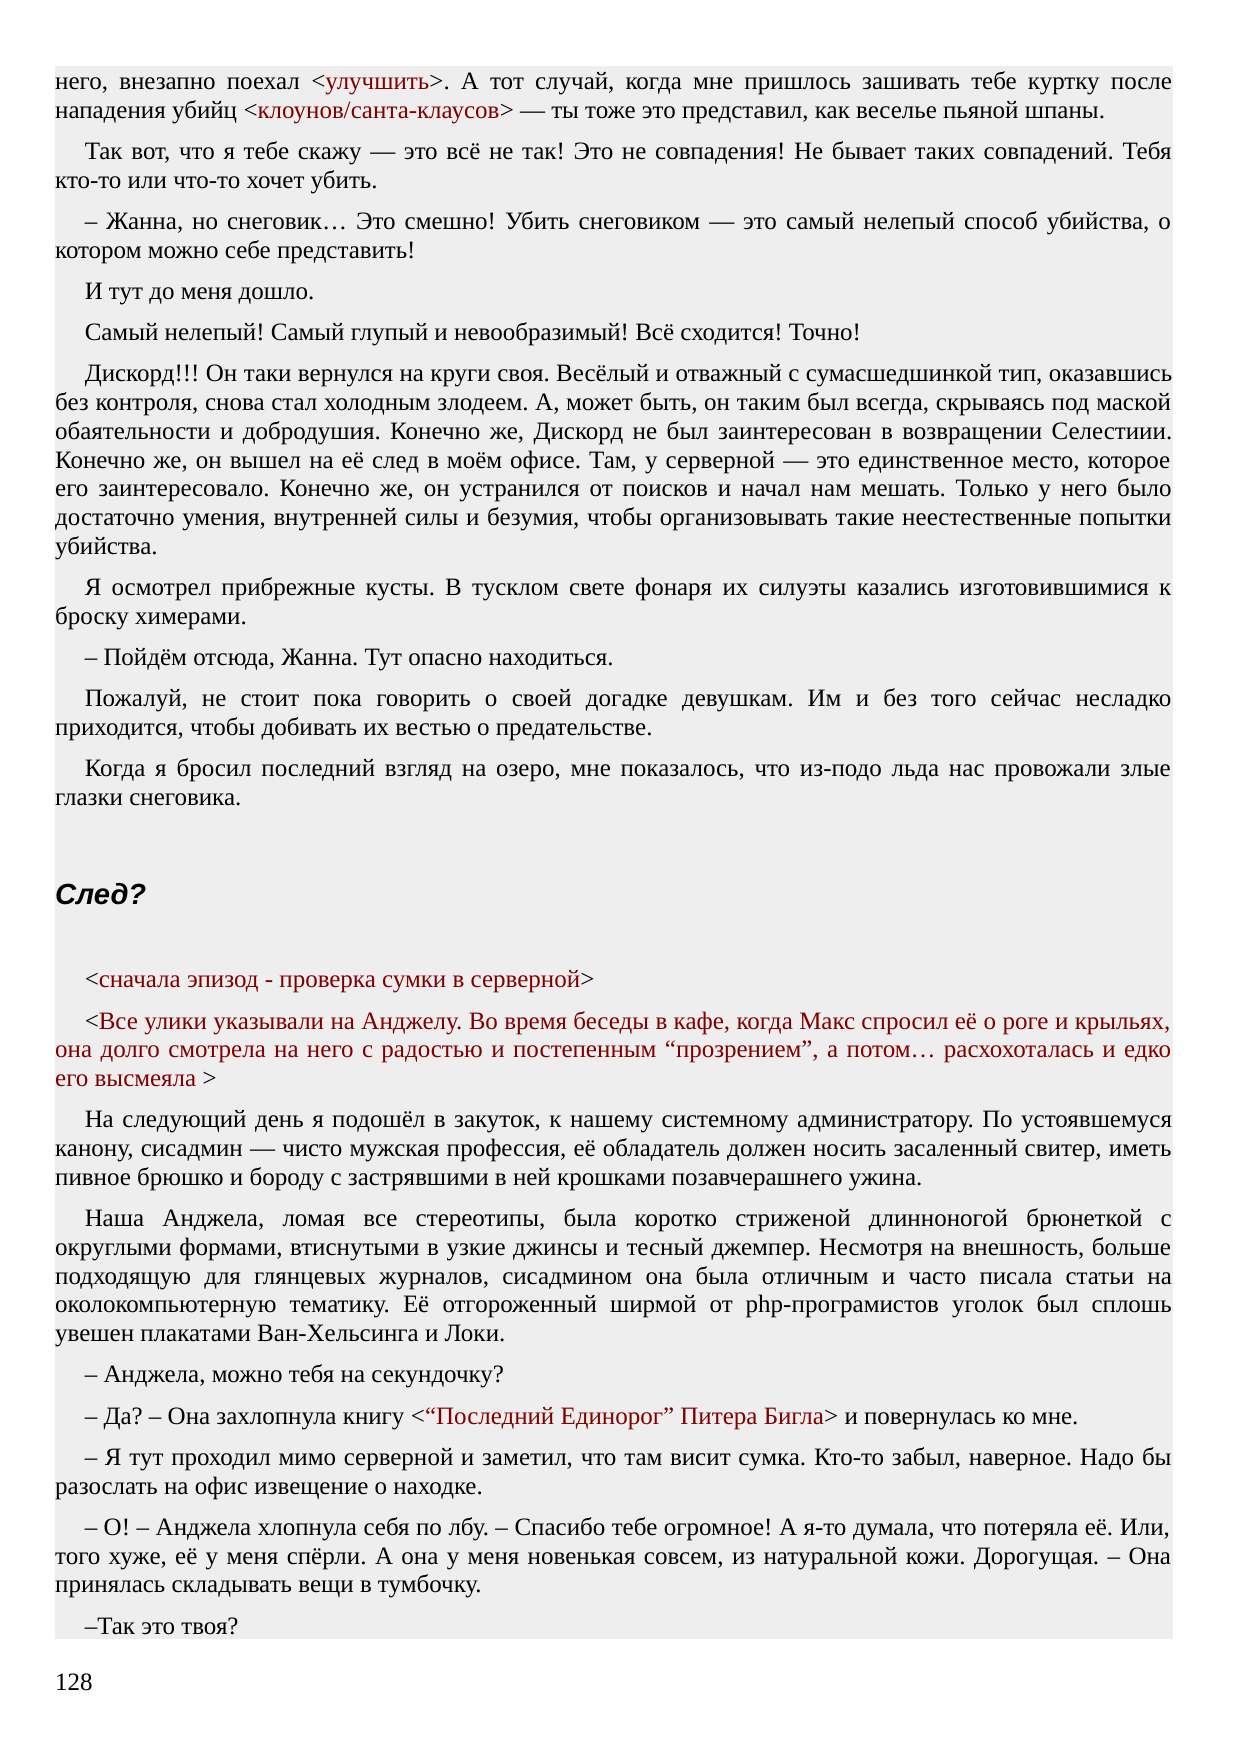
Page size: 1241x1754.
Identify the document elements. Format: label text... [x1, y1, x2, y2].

text Наша Анджела, ломая все стереотипы, была коротко стриженой длинноногой брюнеткой с округлыми формами, втиснутыми в узкие джинсы и тесный джемпер. Несмотря на внешность, больше подходящую для глянцевых журналов, сисадмином она была отличным и часто писала статьи на околокомпьютерную тематику. Её отгороженный ширмой от php-програмистов уголок был сплошь увешен плакатами Ван-Хельсинга и Локи. [55, 1203, 1173, 1347]
text На следующий день я подошёл в закуток, к нашему системному администратору. По устоявшемуся канону, сисадмин — чисто мужская профессия, её обладатель должен носить засаленный свитер, иметь пивное брюшко и бороду с застрявшими в ней крошками позавчерашнего ужина. [55, 1104, 1173, 1191]
text – Да? – Она захлопнула книгу <“Последний Единорог” Питера Бигла> и повернулась ко мне. [55, 1401, 1173, 1429]
text него, внезапно поехал <улучшить>. А тот случай, когда мне пришлось зашивать тебе куртку после нападения убийц <клоунов/санта-клаусов> — ты тоже это представил, как веселье пьяной шпаны. [55, 66, 1173, 123]
text Самый нелепый! Самый глупый и невообразимый! Всё сходится! Точно! [55, 317, 1173, 346]
text И тут до меня дошло. [55, 276, 1173, 305]
text Пожалуй, не стоит пока говорить о своей догадке девушкам. Им и без того сейчас несладко приходится, чтобы добивать их вестью о предательстве. [55, 683, 1173, 741]
text – Анджела, можно тебя на секундочку? [55, 1359, 1173, 1388]
text – Пойдём отсюда, Жанна. Тут опасно находиться. [55, 642, 1173, 671]
text Дискорд!!! Он таки вернулся на круги своя. Весёлый и отважный с сумасшедшинкой тип, оказавшись без контроля, снова стал холодным злодеем. А, может быть, он таким был всегда, скрываясь под маской обаятельности и добродушия. Конечно же, Дискорд не был заинтересован в возвращении Селестиии. Конечно же, он вышел на её след в моём офисе. Там, у серверной — это единственное место, которое его заинтересовало. Конечно же, он устранился от поисков и начал нам мешать. Только у него было достаточно умения, внутренней силы и безумия, чтобы организовывать такие неестественные попытки убийства. [55, 358, 1173, 560]
text <сначала эпизод - проверка сумки в серверной> [55, 964, 1173, 993]
text Так вот, что я тебе скажу — это всё не так! Это не совпадения! Не бывает таких совпадений. Тебя кто-то или что-то хочет убить. [55, 136, 1173, 193]
text – Я тут проходил мимо серверной и заметил, что там висит сумка. Кто-то забыл, наверное. Надо бы разослать на офис извещение о находке. [55, 1442, 1173, 1499]
text –Так это твоя? [55, 1611, 1173, 1639]
text <Все улики указывали на Анджелу. Во время беседы в кафе, когда Макс спросил её о роге и крыльях, она долго смотрела на него с радостью и постепенным “прозрением”, а потом… расхохоталась и едко его высмеяла > [55, 1006, 1173, 1092]
text Я осмотрел прибрежные кусты. В тусклом свете фонаря их силуэты казались изготовившимися к броску химерами. [55, 572, 1173, 630]
text – Жанна, но снеговик… Это смешно! Убить снеговиком — это самый нелепый способ убийства, о котором можно себе представить! [55, 206, 1173, 263]
subtitle След? [55, 877, 1173, 911]
text – О! – Анджела хлопнула себя по лбу. – Спасибо тебе огромное! А я-то думала, что потеряла её. Или, того хуже, её у меня спёрли. А она у меня новенькая совсем, из натуральной кожи. Дорогущая. – Она принялась складывать вещи в тумбочку. [55, 1512, 1173, 1598]
text Когда я бросил последний взгляд на озеро, мне показалось, что из-подо льда нас провожали злые глазки снеговика. [55, 753, 1173, 811]
